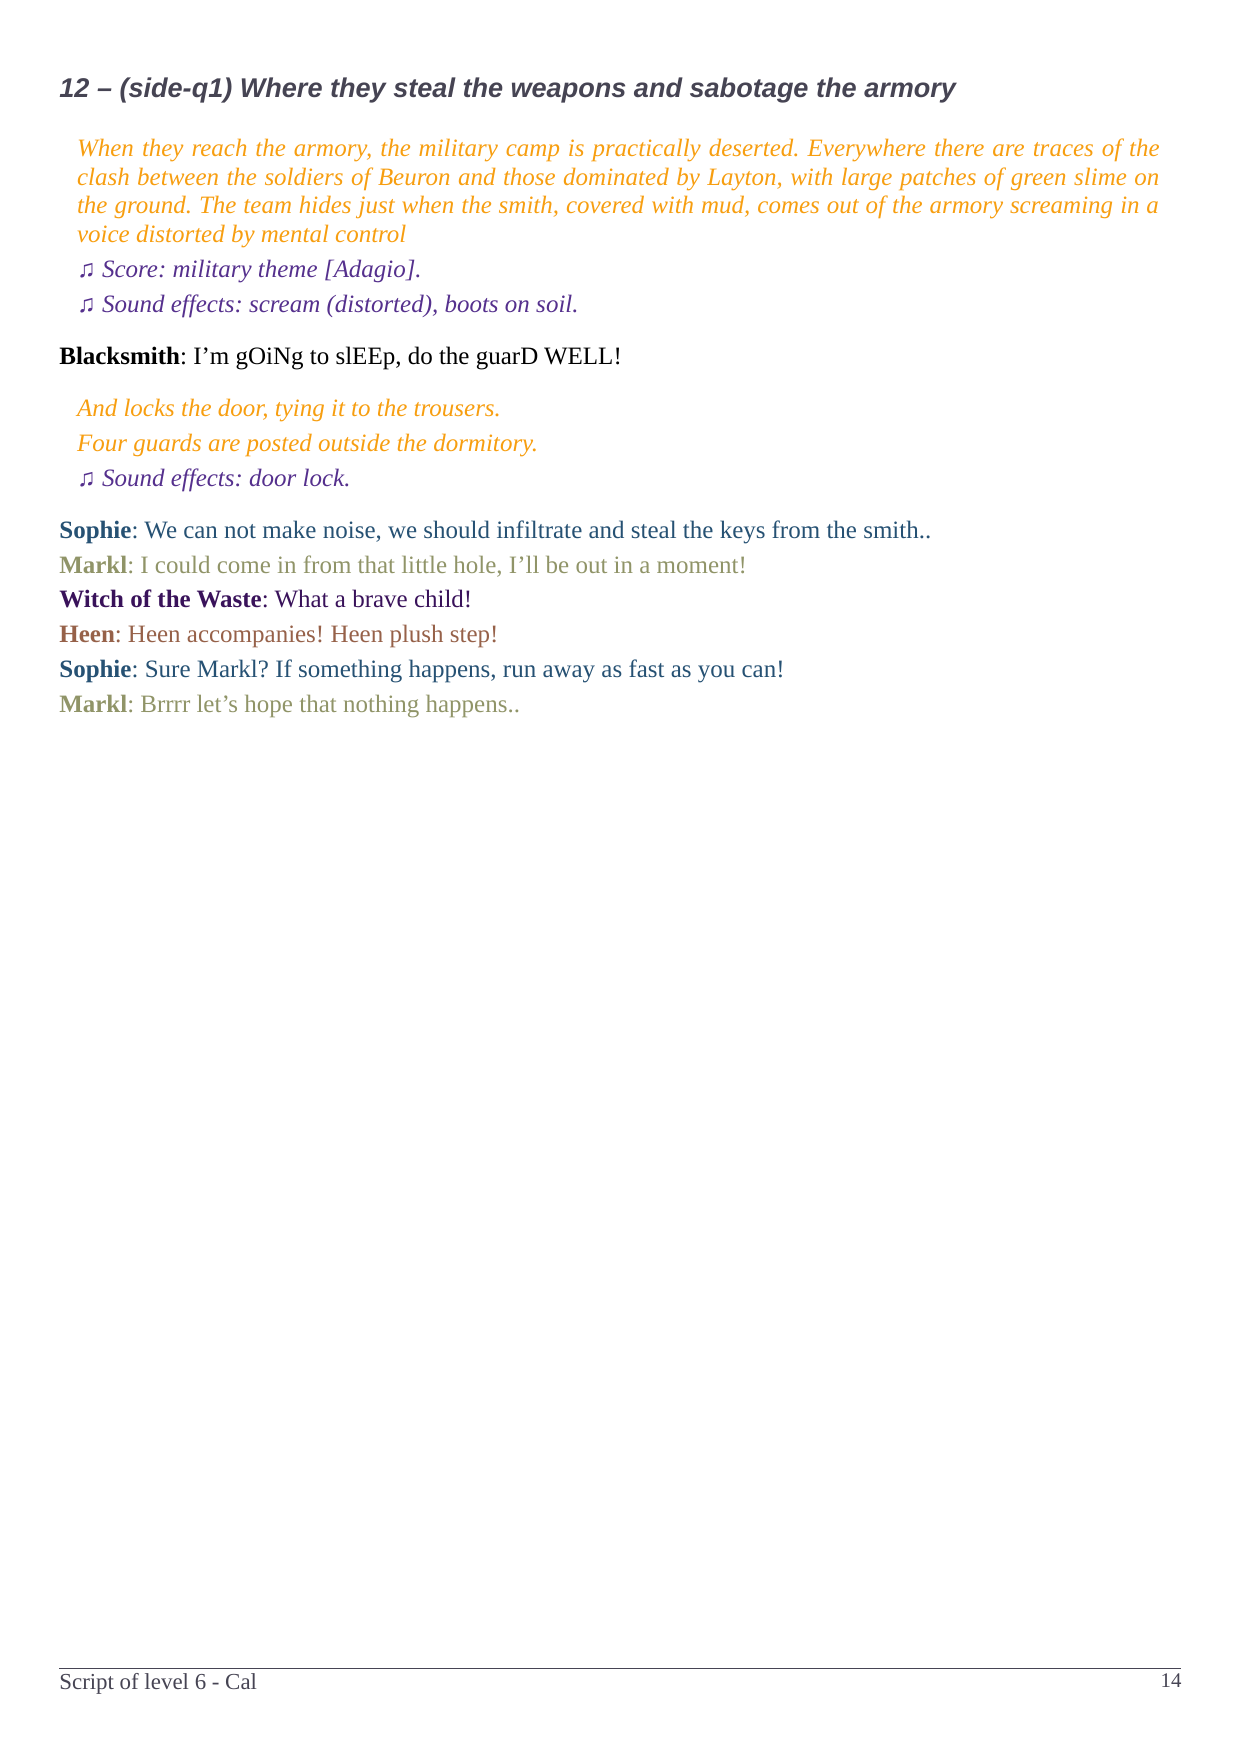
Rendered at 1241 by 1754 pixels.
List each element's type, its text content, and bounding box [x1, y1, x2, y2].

text ♫ Sound effects: scream (distorted), boots on soil. [59, 271, 1181, 335]
text Sophie: We can not make noise, we should infiltrate and steal the keys from the smith.. [59, 515, 1181, 544]
text Markl: I could come in from that little hole, I’ll be out in a moment! [59, 550, 1181, 579]
text Blacksmith: I’m gOiNg to slEEp, do the guarD WELL! [59, 341, 1181, 370]
text Sophie: Sure Markl? If something happens, run away as fast as you can! [59, 654, 1181, 683]
text When they reach the armory, the military camp is practically deserted. Everywhere there are traces of the clash between the soldiers of Beuron and those dominated by Layton, with large patches of green slime on the ground. The team hides just when the smith, covered with mud, comes out of the armory screaming in a voice distorted by mental control [59, 115, 1181, 236]
text And locks the door, tying it to the trousers. [59, 376, 1181, 410]
text Heen: Heen accompanies! Heen plush step! [59, 619, 1181, 648]
subtitle 12 – (side-q1) Where they steal the weapons and sabotage the armory [59, 72, 1181, 103]
text Markl: Brrrr let’s hope that nothing happens.. [59, 689, 1181, 717]
text Four guards are posted outside the dormitory. [59, 410, 1181, 445]
text ♫ Sound effects: door lock. [59, 445, 1181, 509]
text Witch of the Waste: What a brave child! [59, 584, 1181, 613]
text ♫ Score: military theme [Adagio]. [59, 236, 1181, 271]
